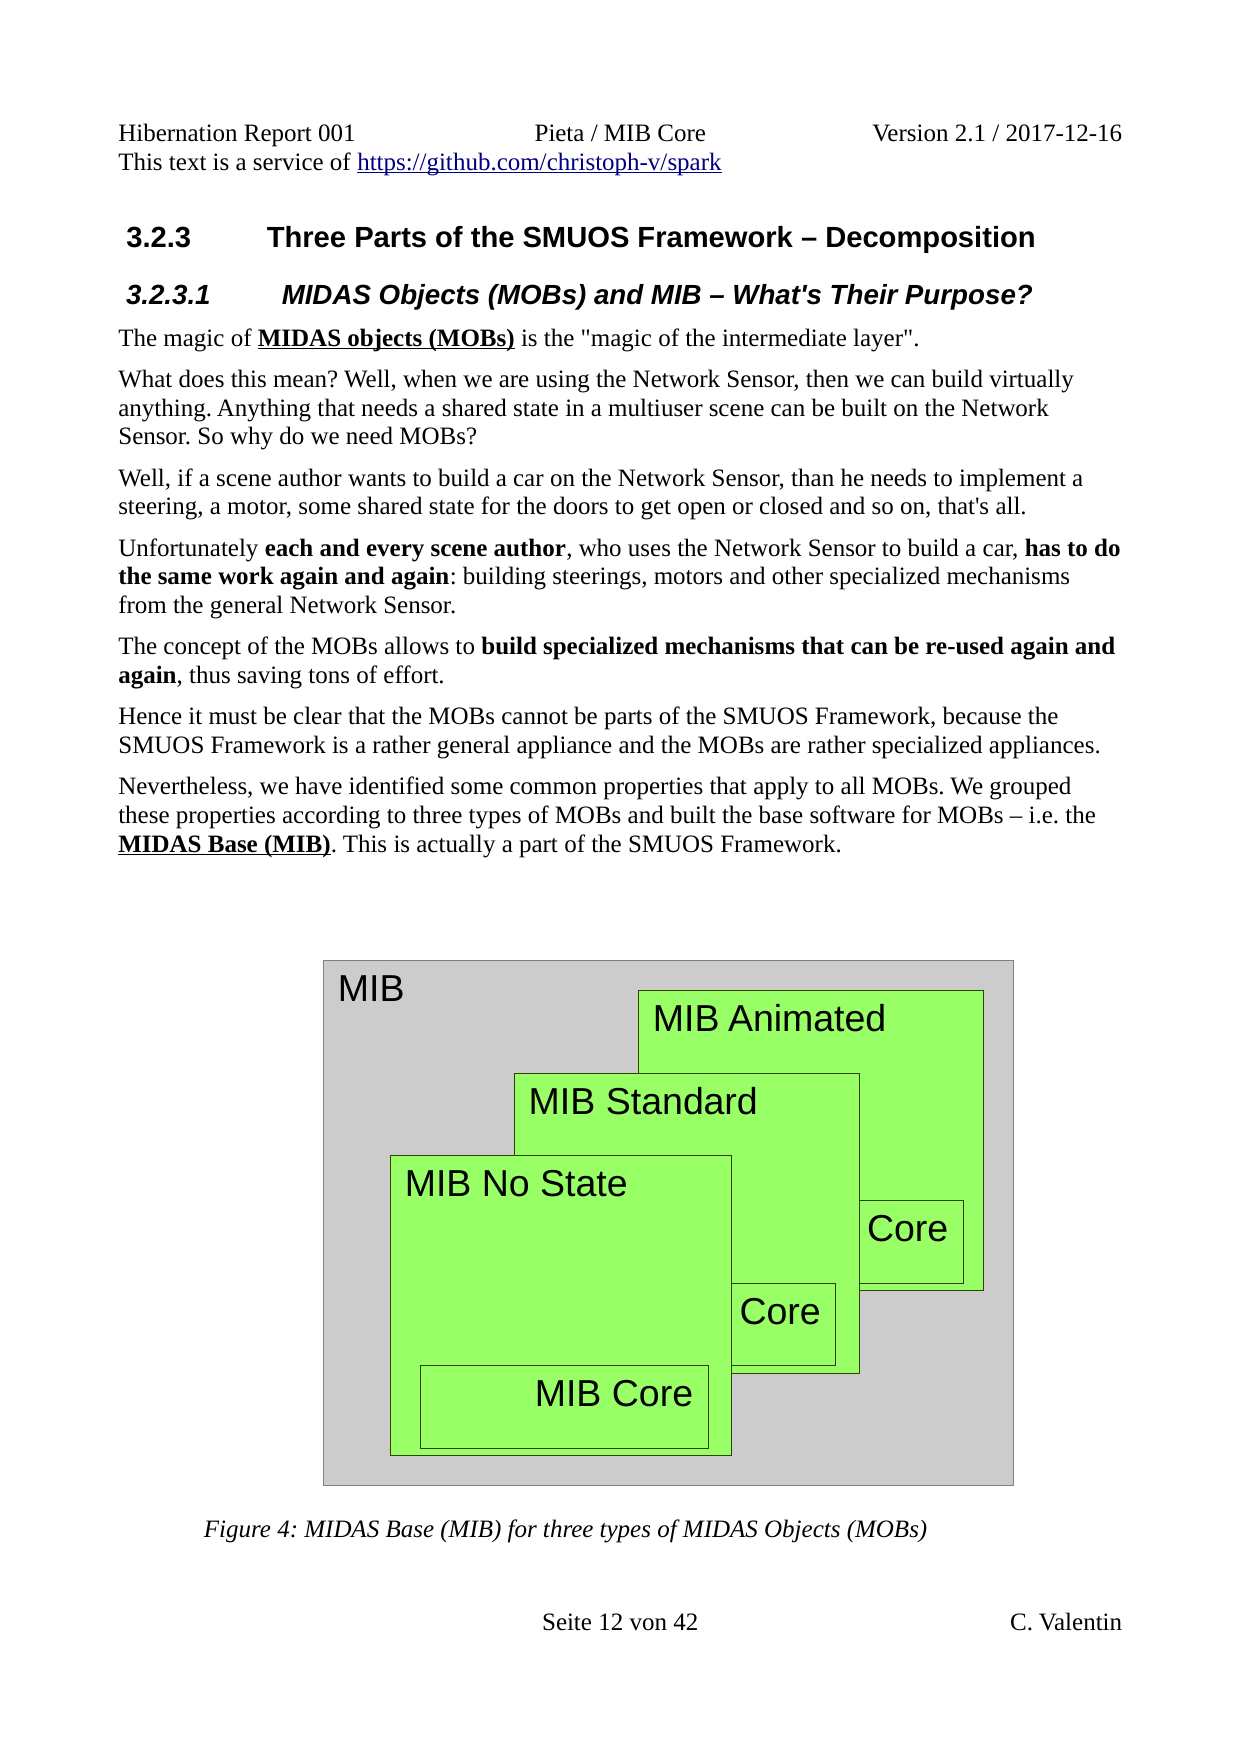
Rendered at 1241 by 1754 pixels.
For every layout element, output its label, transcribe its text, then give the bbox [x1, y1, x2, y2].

text What does this mean? Well, when we are using the Network Sensor, then we can build virtually anything. Anything that needs a shared state in a multiuser scene can be built on the Network Sensor. So why do we need MOBs? [118, 364, 1122, 450]
text The concept of the MOBs allows to build specialized mechanisms that can be re-used again and again, thus saving tons of effort. [118, 631, 1122, 689]
text Unfortunately each and every scene author, who uses the Network Sensor to build a car, has to do the same work again and again: building steerings, motors and other specialized mechanisms from the general Network Sensor. [118, 533, 1122, 619]
text The magic of MIDAS objects (MOBs) is the "magic of the intermediate layer". [118, 323, 1122, 351]
text Nevertheless, we have identified some common properties that apply to all MOBs. We grouped these properties according to three types of MOBs and built the base software for MOBs – i.e. the MIDAS Base (MIB). This is actually a part of the SMUOS Framework. [118, 771, 1122, 858]
text Well, if a scene author wants to build a car on the Network Sensor, than he needs to implement a steering, a motor, some shared state for the doors to get open or closed and so on, that's all. [118, 463, 1122, 520]
subtitle Three Parts of the SMUOS Framework – Decomposition [118, 220, 1122, 253]
text Figure 4: MIDAS Base (MIB) for three types of MIDAS Objects (MOBs) [204, 924, 1036, 1543]
subtitle MIDAS Objects (MOBs) and MIB – What's Their Purpose? [118, 278, 1122, 310]
text Hence it must be clear that the MOBs cannot be parts of the SMUOS Framework, because the SMUOS Framework is a rather general appliance and the MOBs are rather specialized appliances. [118, 701, 1122, 759]
